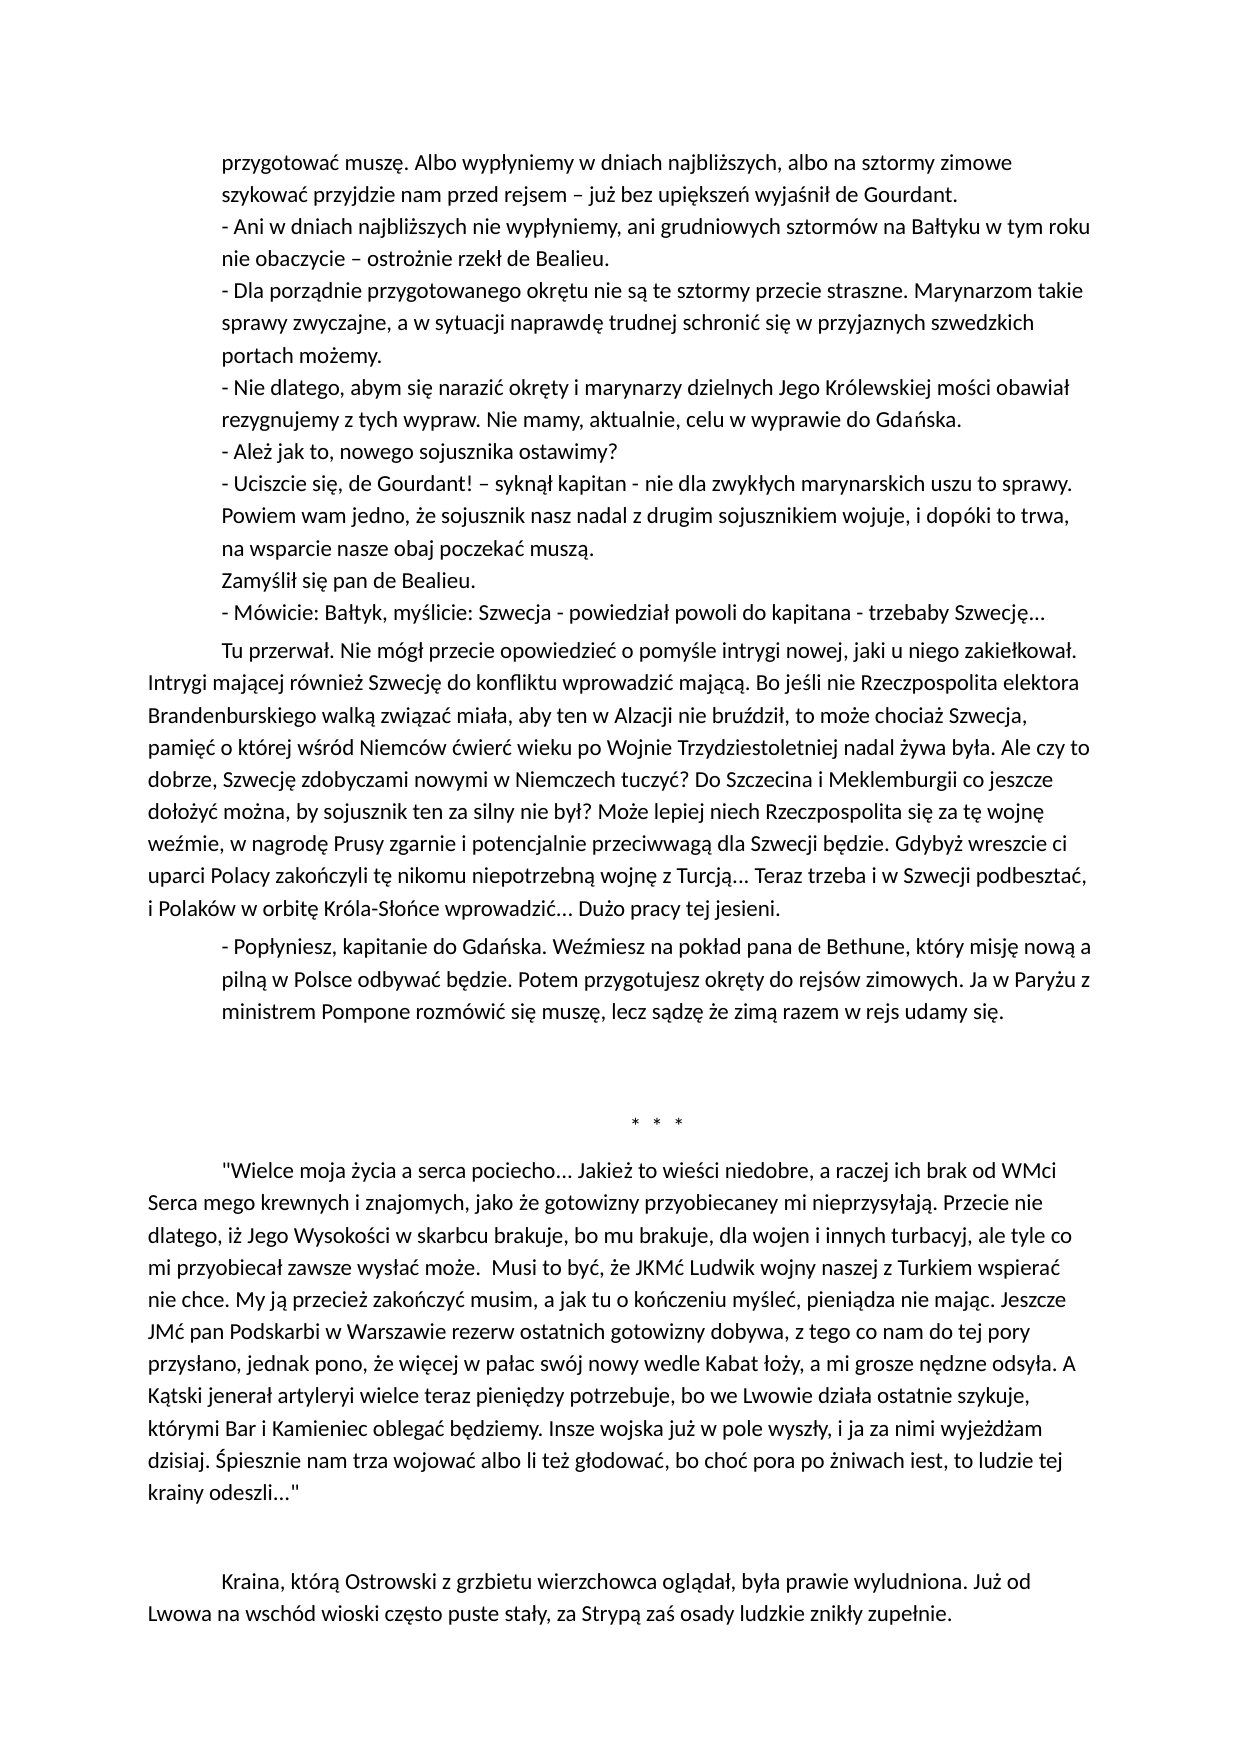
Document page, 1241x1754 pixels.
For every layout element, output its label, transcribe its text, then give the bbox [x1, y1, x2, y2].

text * * * [148, 1112, 1093, 1140]
text - Nie dlatego, abym się narazić okręty i marynarzy dzielnych Jego Królewskiej mości obawiał rezygnujemy z tych wypraw. Nie mamy, aktualnie, celu w wyprawie do Gdańska. [221, 373, 1093, 433]
text - Dla porządnie przygotowanego okrętu nie są te sztormy przecie straszne. Marynarzom takie sprawy zwyczajne, a w sytuacji naprawdę trudnej schronić się w przyjaznych szwedzkich portach możemy. [221, 276, 1093, 369]
text przygotować muszę. Albo wypłyniemy w dniach najbliższych, albo na sztormy zimowe szykować przyjdzie nam przed rejsem – już bez upiększeń wyjaśnił de Gourdant. [221, 148, 1093, 208]
text - Uciszcie się, de Gourdant! – syknął kapitan - nie dla zwykłych marynarskich uszu to sprawy. Powiem wam jedno, że sojusznik nasz nadal z drugim sojusznikiem wojuje, i dopóki to trwa, na wsparcie nasze obaj poczekać muszą. [221, 469, 1093, 562]
text - Ależ jak to, nowego sojusznika ostawimy? [221, 437, 1093, 465]
text Tu przerwał. Nie mógł przecie opowiedzieć o pomyśle intrygi nowej, jaki u niego zakiełkował. Intrygi mającej również Szwecję do konfliktu wprowadzić mającą. Bo jeśli nie Rzeczpospolita elektora Brandenburskiego walką związać miała, aby ten w Alzacji nie bruździł, to może chociaż Szwecja, pamięć o której wśród Niemców ćwierć wieku po Wojnie Trzydziestoletniej nadal żywa była. Ale czy to dobrze, Szwecję zdobyczami nowymi w Niemczech tuczyć? Do Szczecina i Meklemburgii co jeszcze dołożyć można, by sojusznik ten za silny nie był? Może lepiej niech Rzeczpospolita się za tę wojnę weźmie, w nagrodę Prusy zgarnie i potencjalnie przeciwwagą dla Szwecji będzie. Gdybyż wreszcie ci uparci Polacy zakończyli tę nikomu niepotrzebną wojnę z Turcją... Teraz trzeba i w Szwecji podbesztać, i Polaków w orbitę Króla-Słońce wprowadzić... Dużo pracy tej jesieni. [148, 636, 1093, 922]
text - Ani w dniach najbliższych nie wypłyniemy, ani grudniowych sztormów na Bałtyku w tym roku nie obaczycie – ostrożnie rzekł de Bealieu. [221, 212, 1093, 272]
text - Mówicie: Bałtyk, myślicie: Szwecja - powiedział powoli do kapitana - trzebaby Szwecję... [221, 598, 1093, 626]
text Kraina, którą Ostrowski z grzbietu wierzchowca oglądał, była prawie wyludniona. Już od Lwowa na wschód wioski często puste stały, za Strypą zaś osady ludzkie znikły zupełnie. [148, 1567, 1093, 1628]
text "Wielce moja życia a serca pociecho... Jakież to wieści niedobre, a raczej ich brak od WMci Serca mego krewnych i znajomych, jako że gotowizny przyobiecaney mi nieprzysyłają. Przecie nie dlatego, iż Jego Wysokości w skarbcu brakuje, bo mu brakuje, dla wojen i innych turbacyj, ale tyle co mi przyobiecał zawsze wysłać może. Musi to być, że JKMć Ludwik wojny naszej z Turkiem wspierać nie chce. My ją przecież zakończyć musim, a jak tu o kończeniu myśleć, pieniądza nie mając. Jeszcze JMć pan Podskarbi w Warszawie rezerw ostatnich gotowizny dobywa, z tego co nam do tej pory przysłano, jednak pono, że więcej w pałac swój nowy wedle Kabat łoży, a mi grosze nędzne odsyła. A Kątski jenerał artyleryi wielce teraz pieniędzy potrzebuje, bo we Lwowie działa ostatnie szykuje, którymi Bar i Kamieniec oblegać będziemy. Insze wojska już w pole wyszły, i ja za nimi wyjeżdżam dzisiaj. Śpiesznie nam trza wojować albo li też głodować, bo choć pora po żniwach iest, to ludzie tej krainy odeszli..." [148, 1156, 1093, 1506]
text - Popłyniesz, kapitanie do Gdańska. Weźmiesz na pokład pana de Bethune, który misję nową a pilną w Polsce odbywać będzie. Potem przygotujesz okręty do rejsów zimowych. Ja w Paryżu z ministrem Pompone rozmówić się muszę, lecz sądzę że zimą razem w rejs udamy się. [221, 932, 1093, 1025]
text Zamyślił się pan de Bealieu. [221, 566, 1093, 594]
